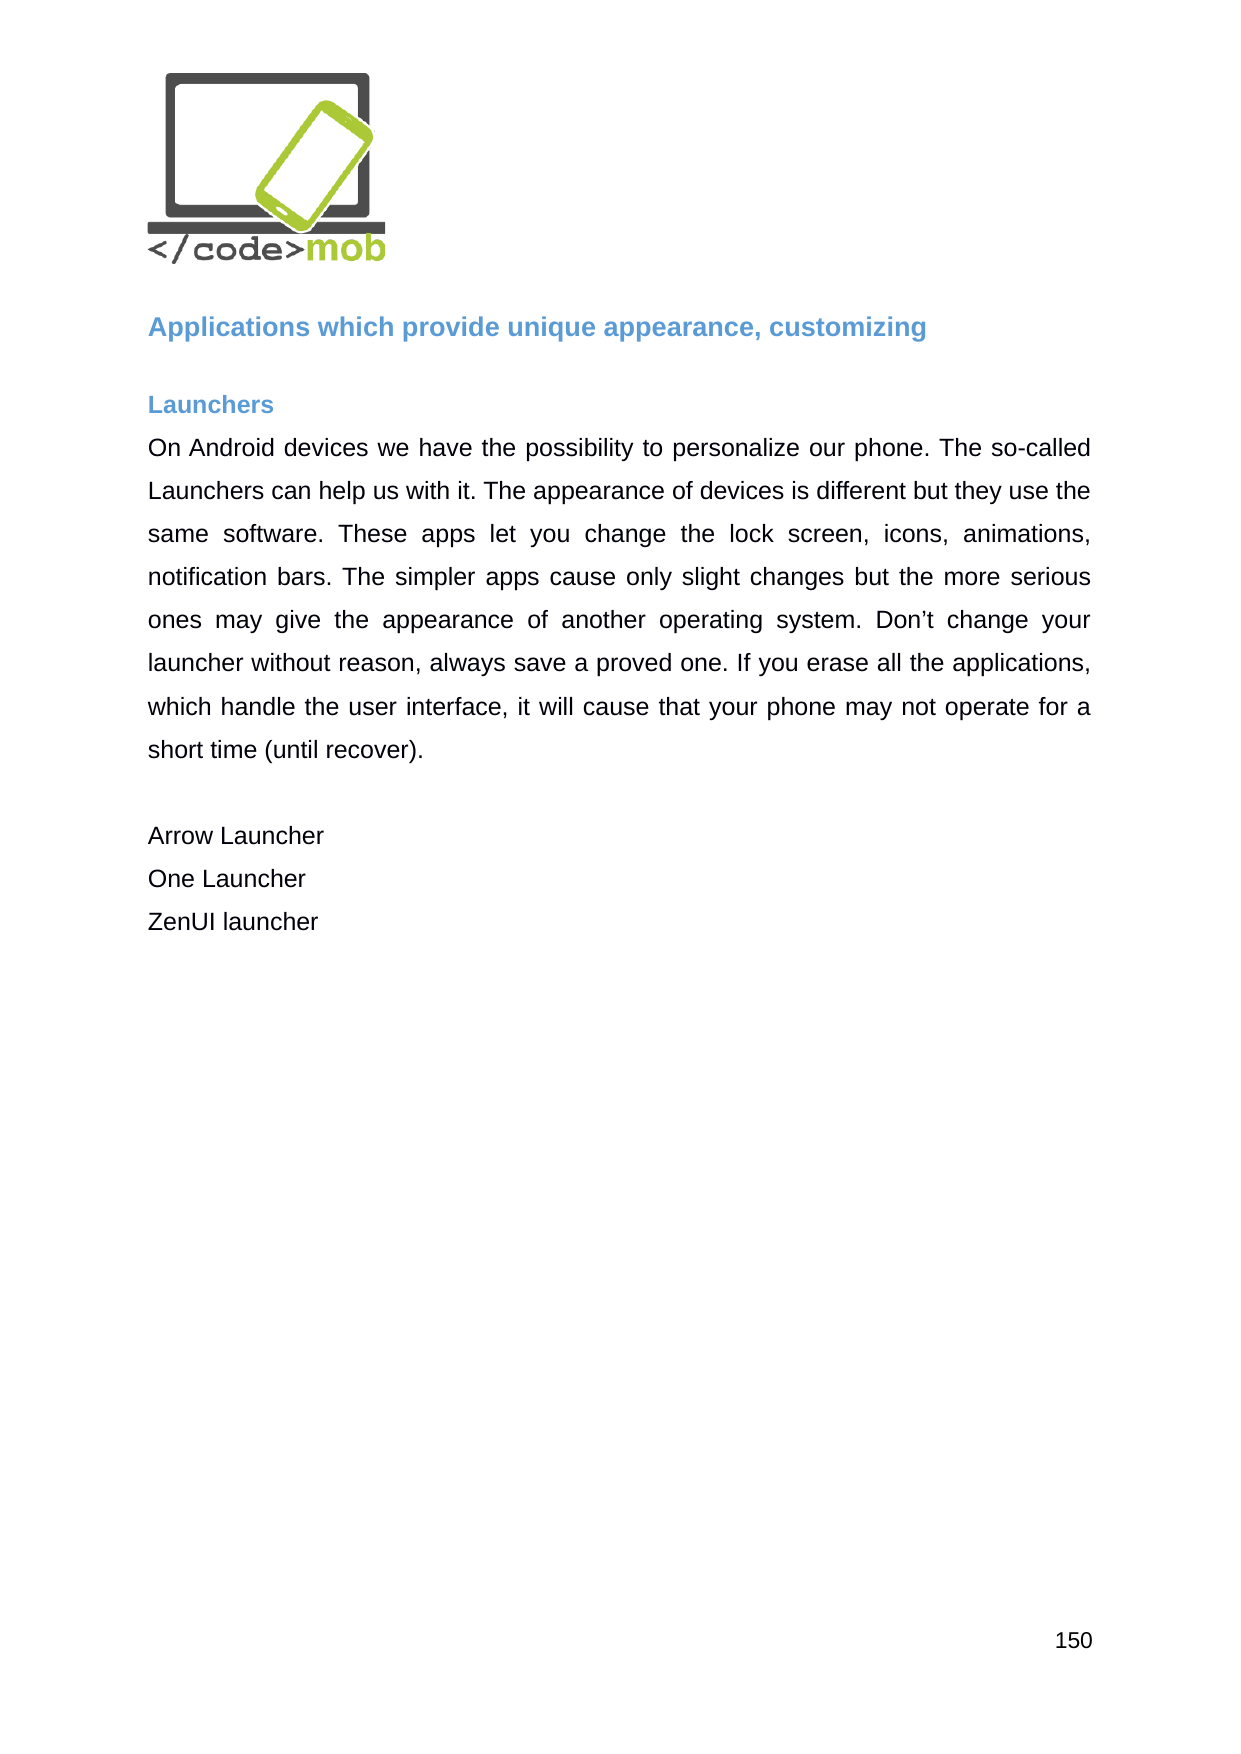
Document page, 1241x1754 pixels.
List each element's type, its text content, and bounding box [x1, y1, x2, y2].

text One Launcher [148, 864, 1093, 893]
subtitle Launchers [148, 389, 1093, 418]
text ZenUI launcher [148, 907, 1093, 936]
text On Android devices we have the possibility to personalize our phone. The so-called Launchers can help us with it. The appearance of devices is different but they use the same software. These apps let you change the lock screen, icons, animations, notification bars. The simpler apps cause only slight changes but the more serious ones may give the appearance of another operating system. Don’t change your launcher without reason, always save a proved one. If you erase all the applications, which handle the user interface, it will cause that your phone may not operate for a short time (until recover). [148, 433, 1093, 763]
text Arrow Launcher [148, 821, 1093, 849]
picture [147, 73, 386, 264]
subtitle Applications which provide unique appearance, customizing [148, 311, 1093, 342]
